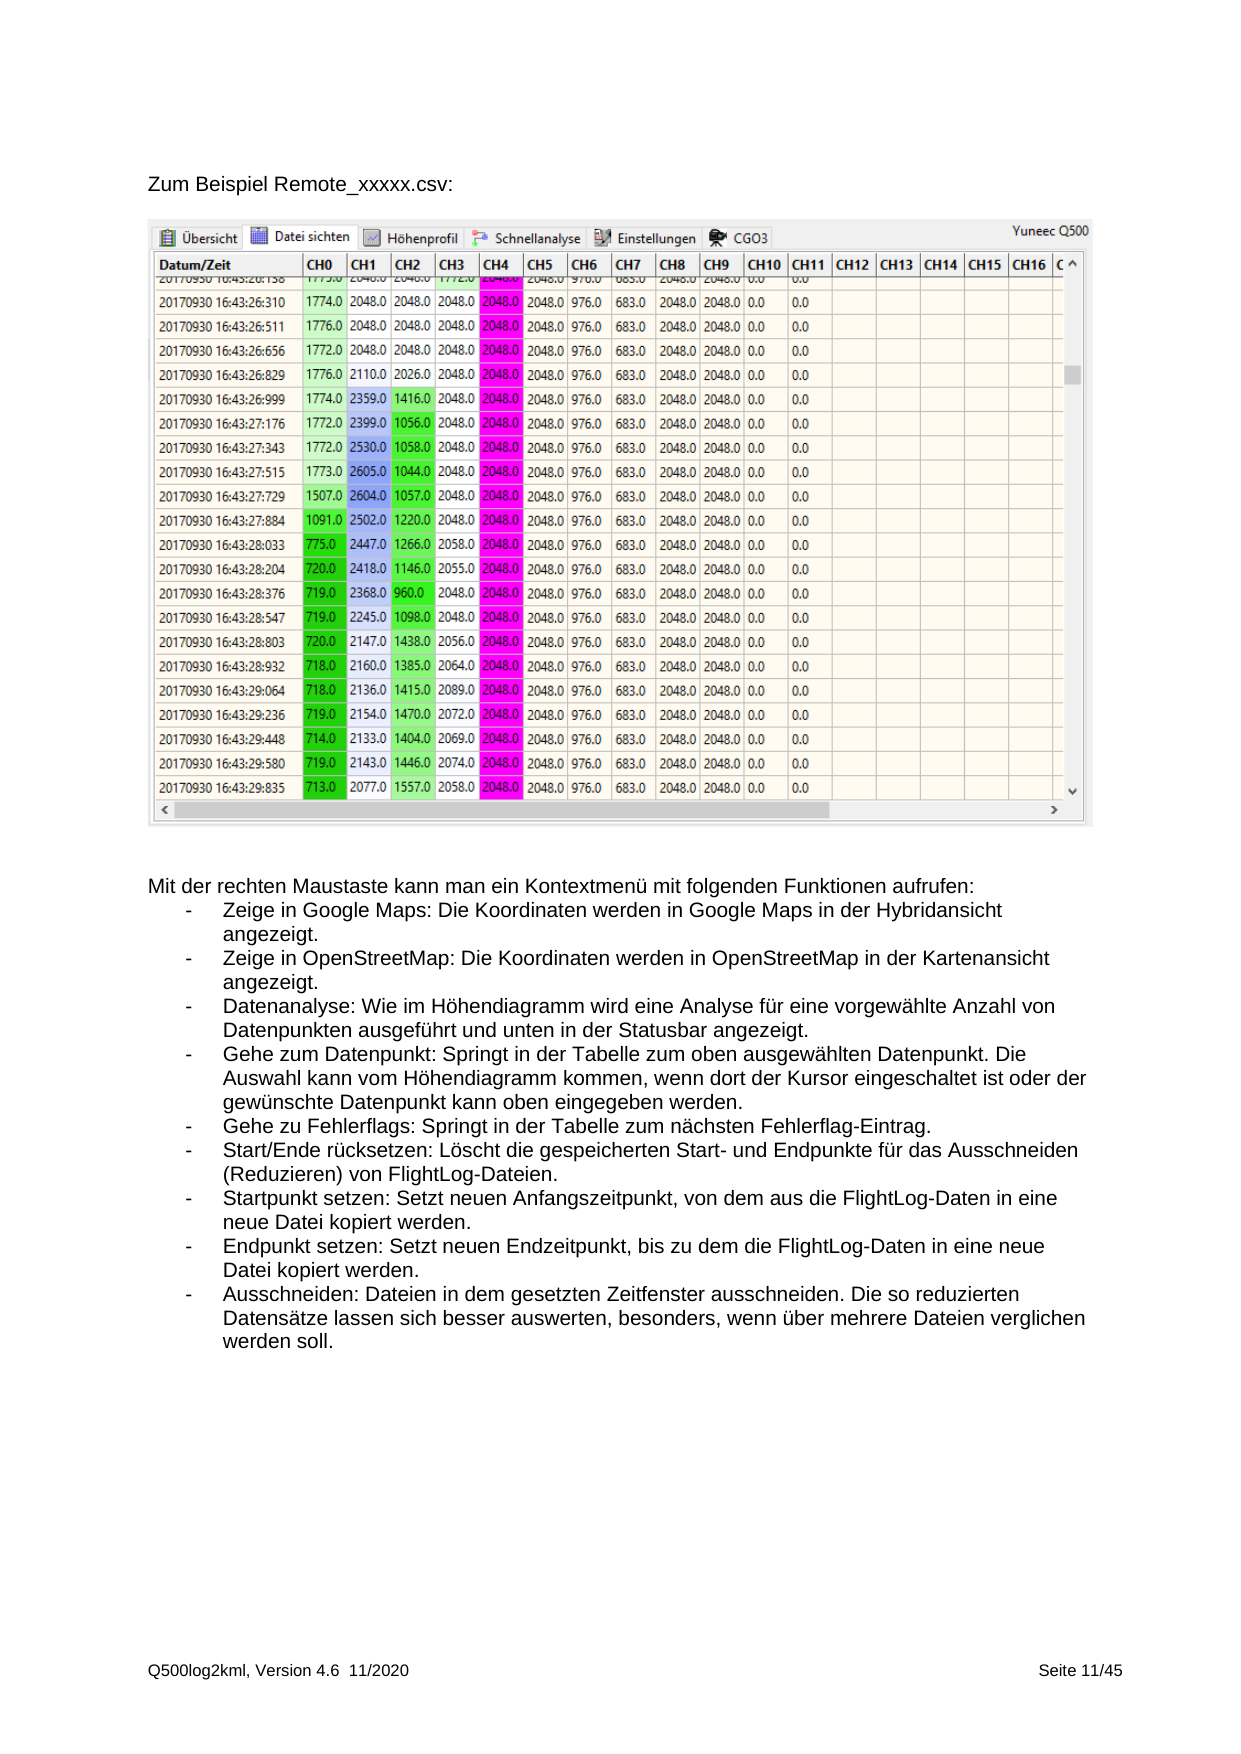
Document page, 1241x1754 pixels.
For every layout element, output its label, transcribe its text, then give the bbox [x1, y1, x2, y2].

list Start/Ende rücksetzen: Löscht die gespeicherten Start- und Endpunkte für das Ausschneiden (Reduzieren) von FlightLog-Dateien. [185, 1138, 1093, 1186]
text Zum Beispiel Remote_xxxxx.csv: [148, 172, 1093, 196]
text Mit der rechten Maustaste kann man ein Kontextmenü mit folgenden Funktionen aufrufen: [148, 874, 1093, 898]
list Zeige in Google Maps: Die Koordinaten werden in Google Maps in der Hybridansicht angezeigt. [185, 898, 1093, 946]
list Zeige in OpenStreetMap: Die Koordinaten werden in OpenStreetMap in der Kartenansicht angezeigt. [185, 946, 1093, 994]
picture [147, 219, 1093, 827]
list Endpunkt setzen: Setzt neuen Endzeitpunkt, bis zu dem die FlightLog-Daten in eine neue Datei kopiert werden. [185, 1233, 1093, 1281]
list Gehe zu Fehlerflags: Springt in der Tabelle zum nächsten Fehlerflag-Eintrag. [185, 1114, 1093, 1138]
list Datenanalyse: Wie im Höhendiagramm wird eine Analyse für eine vorgewählte Anzahl von Datenpunkten ausgeführt und unten in der Statusbar angezeigt. [185, 994, 1093, 1042]
list Gehe zum Datenpunkt: Springt in der Tabelle zum oben ausgewählten Datenpunkt. Die Auswahl kann vom Höhendiagramm kommen, wenn dort der Kursor eingeschaltet ist oder der gewünschte Datenpunkt kann oben eingegeben werden. [185, 1042, 1093, 1114]
list Startpunkt setzen: Setzt neuen Anfangszeitpunkt, von dem aus die FlightLog-Daten in eine neue Datei kopiert werden. [185, 1186, 1093, 1233]
list Ausschneiden: Dateien in dem gesetzten Zeitfenster ausschneiden. Die so reduzierten Datensätze lassen sich besser auswerten, besonders, wenn über mehrere Dateien verglichen werden soll. [185, 1281, 1093, 1353]
